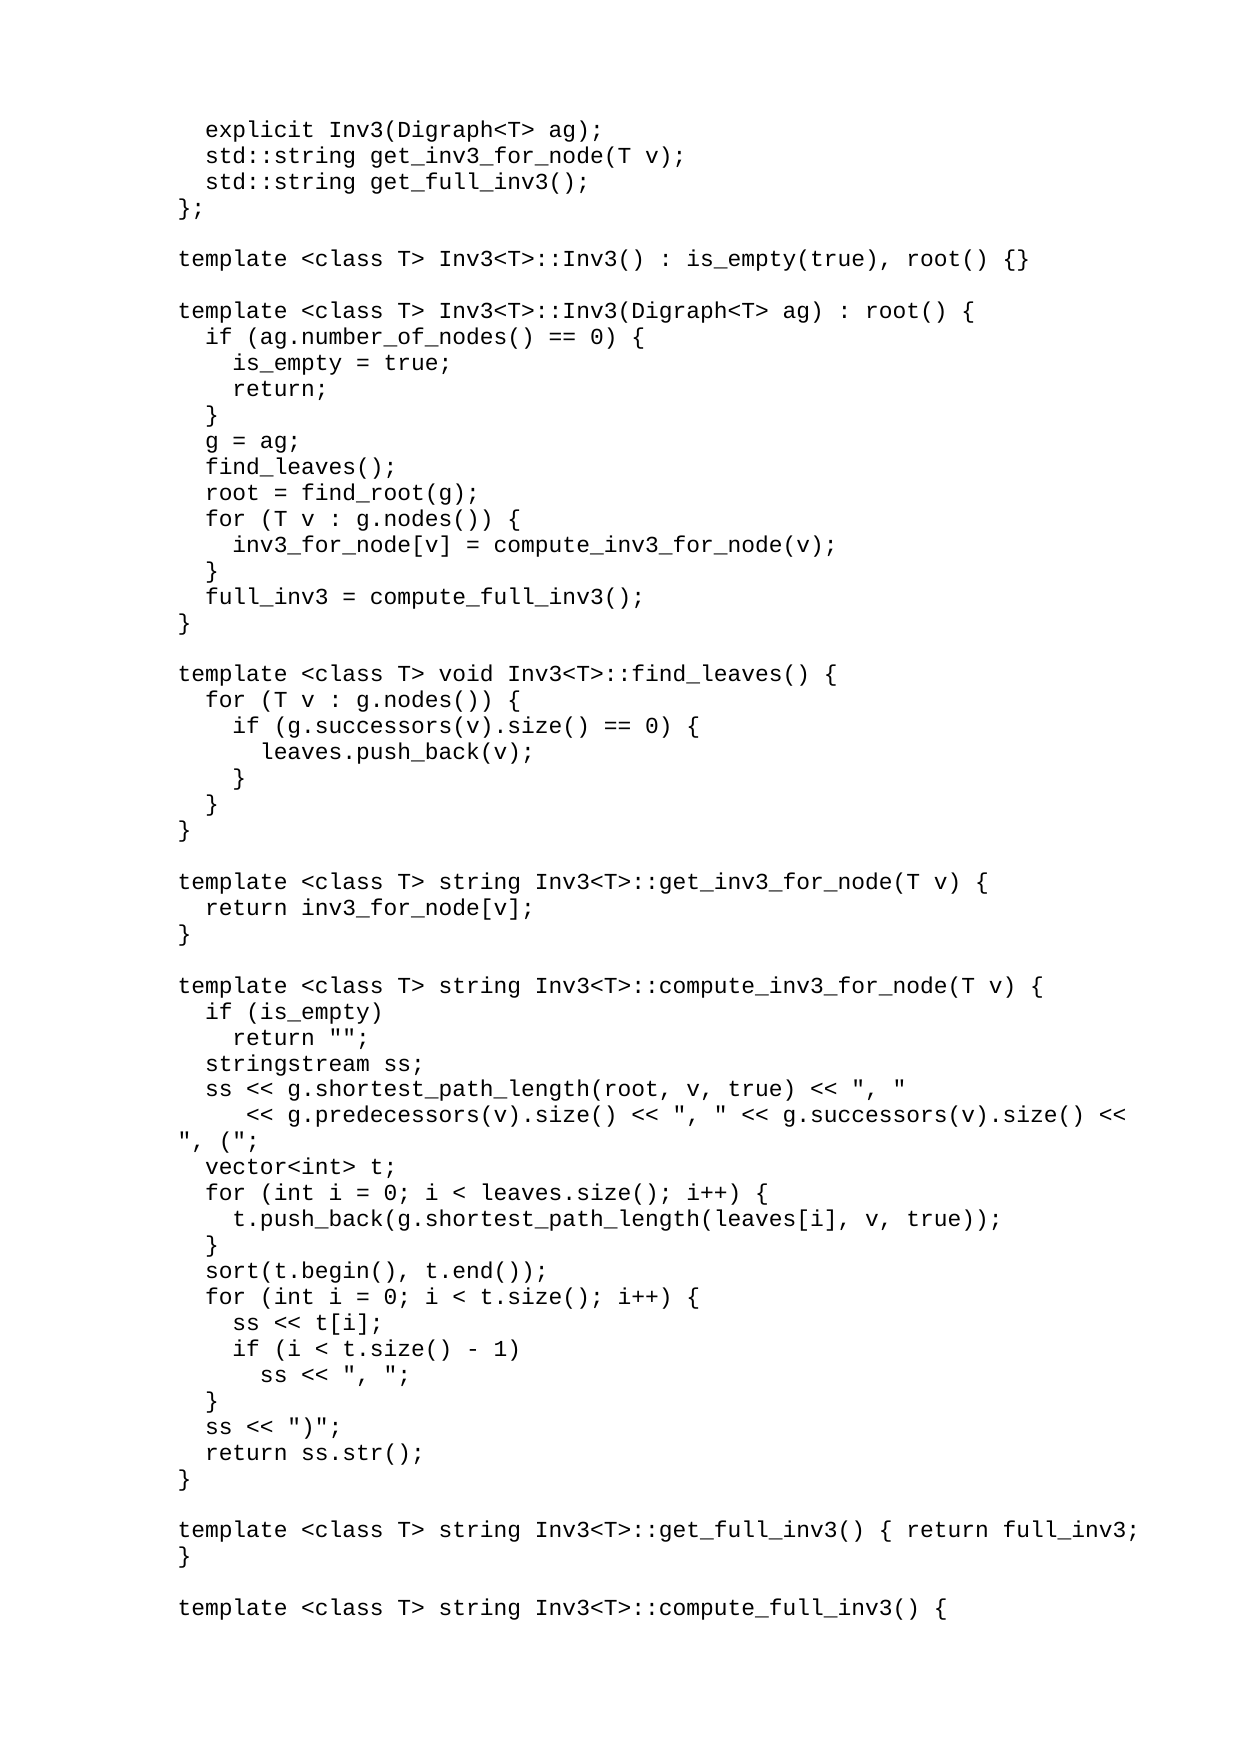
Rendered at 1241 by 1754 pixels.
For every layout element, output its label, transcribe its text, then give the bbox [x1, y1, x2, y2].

text ss << g.shortest_path_length(root, v, true) << ", " [177, 1078, 1152, 1104]
text find_leaves(); [177, 455, 1152, 481]
text if (g.successors(v).size() == 0) { [177, 715, 1152, 741]
text } [177, 1389, 1152, 1415]
text for (T v : g.nodes()) { [177, 507, 1152, 533]
text ss << ", "; [177, 1363, 1152, 1389]
text vector<int> t; [177, 1156, 1152, 1182]
text template <class T> void Inv3<T>::find_leaves() { [177, 663, 1152, 689]
text << g.predecessors(v).size() << ", " << g.successors(v).size() << ", ("; [177, 1104, 1152, 1156]
text if (is_empty) [177, 1000, 1152, 1026]
text } [177, 611, 1152, 637]
text } [177, 767, 1152, 792]
text } [177, 922, 1152, 948]
text } [177, 1233, 1152, 1259]
text return; [177, 377, 1152, 403]
text for (int i = 0; i < t.size(); i++) { [177, 1285, 1152, 1311]
text explicit Inv3(Digraph<T> ag); [177, 118, 1152, 144]
text } [177, 1467, 1152, 1493]
text template <class T> string Inv3<T>::compute_inv3_for_node(T v) { [177, 974, 1152, 1000]
text leaves.push_back(v); [177, 741, 1152, 767]
text for (int i = 0; i < leaves.size(); i++) { [177, 1182, 1152, 1207]
text if (ag.number_of_nodes() == 0) { [177, 326, 1152, 352]
text root = find_root(g); [177, 481, 1152, 507]
text return ss.str(); [177, 1441, 1152, 1467]
text if (i < t.size() - 1) [177, 1337, 1152, 1363]
text } [177, 818, 1152, 844]
text is_empty = true; [177, 352, 1152, 377]
text g = ag; [177, 429, 1152, 455]
text std::string get_inv3_for_node(T v); [177, 144, 1152, 170]
text } [177, 792, 1152, 818]
text template <class T> string Inv3<T>::compute_full_inv3() { [177, 1597, 1152, 1622]
text template <class T> Inv3<T>::Inv3() : is_empty(true), root() {} [177, 248, 1152, 274]
text t.push_back(g.shortest_path_length(leaves[i], v, true)); [177, 1207, 1152, 1233]
text ss << t[i]; [177, 1311, 1152, 1337]
text ss << ")"; [177, 1415, 1152, 1441]
text for (T v : g.nodes()) { [177, 689, 1152, 715]
text inv3_for_node[v] = compute_inv3_for_node(v); [177, 533, 1152, 559]
text return inv3_for_node[v]; [177, 896, 1152, 922]
text stringstream ss; [177, 1052, 1152, 1078]
text } [177, 559, 1152, 585]
text template <class T> string Inv3<T>::get_inv3_for_node(T v) { [177, 870, 1152, 896]
text full_inv3 = compute_full_inv3(); [177, 585, 1152, 611]
text template <class T> Inv3<T>::Inv3(Digraph<T> ag) : root() { [177, 300, 1152, 326]
text template <class T> string Inv3<T>::get_full_inv3() { return full_inv3; } [177, 1519, 1152, 1571]
text return ""; [177, 1026, 1152, 1052]
text sort(t.begin(), t.end()); [177, 1259, 1152, 1285]
text std::string get_full_inv3(); [177, 170, 1152, 196]
text }; [177, 196, 1152, 222]
text } [177, 403, 1152, 429]
